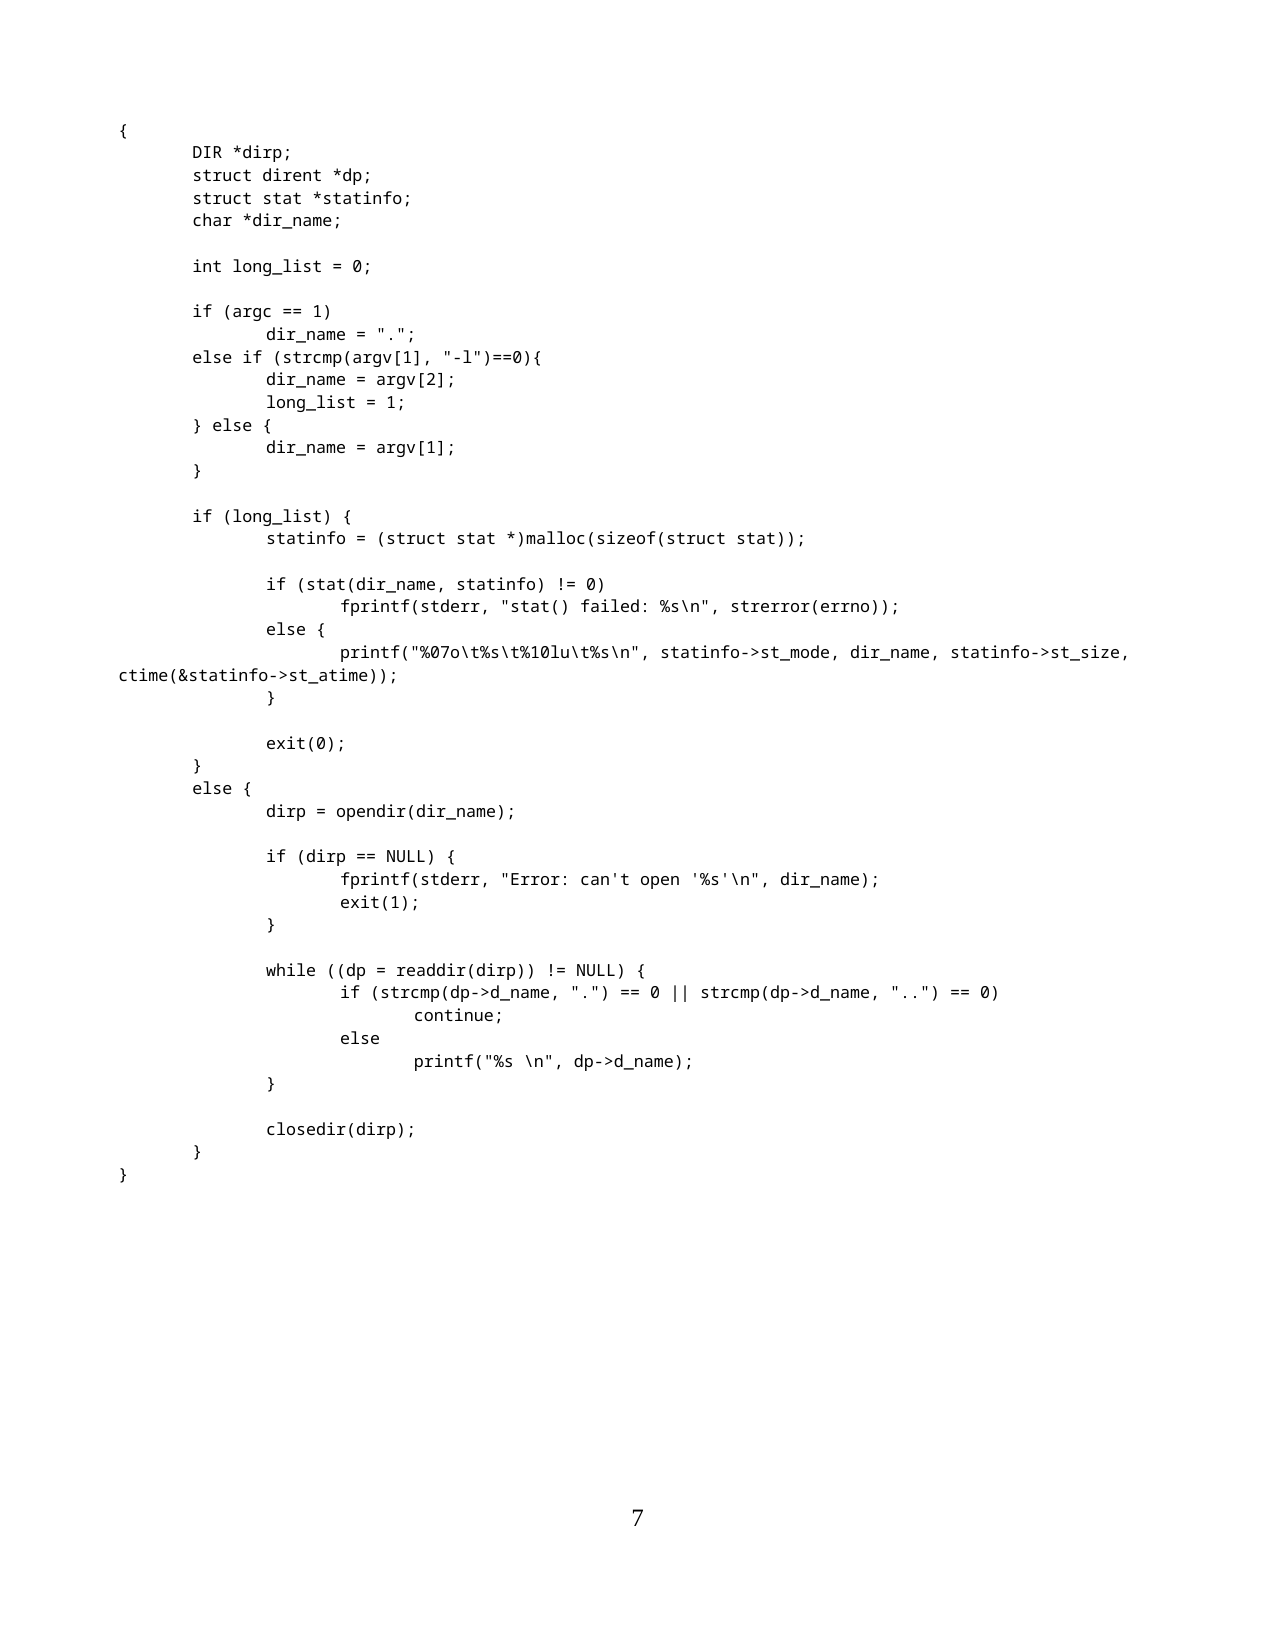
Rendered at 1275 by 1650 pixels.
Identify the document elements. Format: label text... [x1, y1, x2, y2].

text while ((dp = readdir(dirp)) != NULL) { [118, 958, 1157, 981]
text closedir(dirp); [118, 1117, 1157, 1140]
text } [118, 686, 1157, 708]
text else { [118, 777, 1157, 799]
text dirp = opendir(dir_name); [118, 799, 1157, 822]
text { [118, 118, 1157, 141]
text dir_name = argv[2]; [118, 368, 1157, 391]
text } [118, 1072, 1157, 1094]
text exit(1); [118, 890, 1157, 913]
text if (stat(dir_name, statinfo) != 0) [118, 572, 1157, 595]
text else if (strcmp(argv[1], "-l")==0){ [118, 345, 1157, 368]
text DIR *dirp; [118, 141, 1157, 163]
text int long_list = 0; [118, 254, 1157, 277]
text struct dirent *dp; [118, 163, 1157, 186]
text if (long_list) { [118, 504, 1157, 527]
text if (argc == 1) [118, 300, 1157, 322]
text else [118, 1026, 1157, 1049]
text } [118, 913, 1157, 936]
text printf("%s \n", dp->d_name); [118, 1049, 1157, 1072]
text dir_name = argv[1]; [118, 436, 1157, 459]
text } [118, 754, 1157, 777]
text if (strcmp(dp->d_name, ".") == 0 || strcmp(dp->d_name, "..") == 0) [118, 981, 1157, 1004]
text statinfo = (struct stat *)malloc(sizeof(struct stat)); [118, 527, 1157, 549]
text else { [118, 618, 1157, 640]
text printf("%07o\t%s\t%10lu\t%s\n", statinfo->st_mode, dir_name, statinfo->st_size, ctime(&statinfo->st_atime)); [118, 640, 1157, 686]
text long_list = 1; [118, 391, 1157, 413]
text } [118, 459, 1157, 481]
text } [118, 1163, 1157, 1185]
text if (dirp == NULL) { [118, 845, 1157, 867]
text char *dir_name; [118, 209, 1157, 232]
text } else { [118, 413, 1157, 436]
text dir_name = "."; [118, 322, 1157, 345]
text fprintf(stderr, "stat() failed: %s\n", strerror(errno)); [118, 595, 1157, 618]
text exit(0); [118, 731, 1157, 754]
text continue; [118, 1004, 1157, 1026]
text struct stat *statinfo; [118, 186, 1157, 209]
text fprintf(stderr, "Error: can't open '%s'\n", dir_name); [118, 867, 1157, 890]
text } [118, 1140, 1157, 1163]
